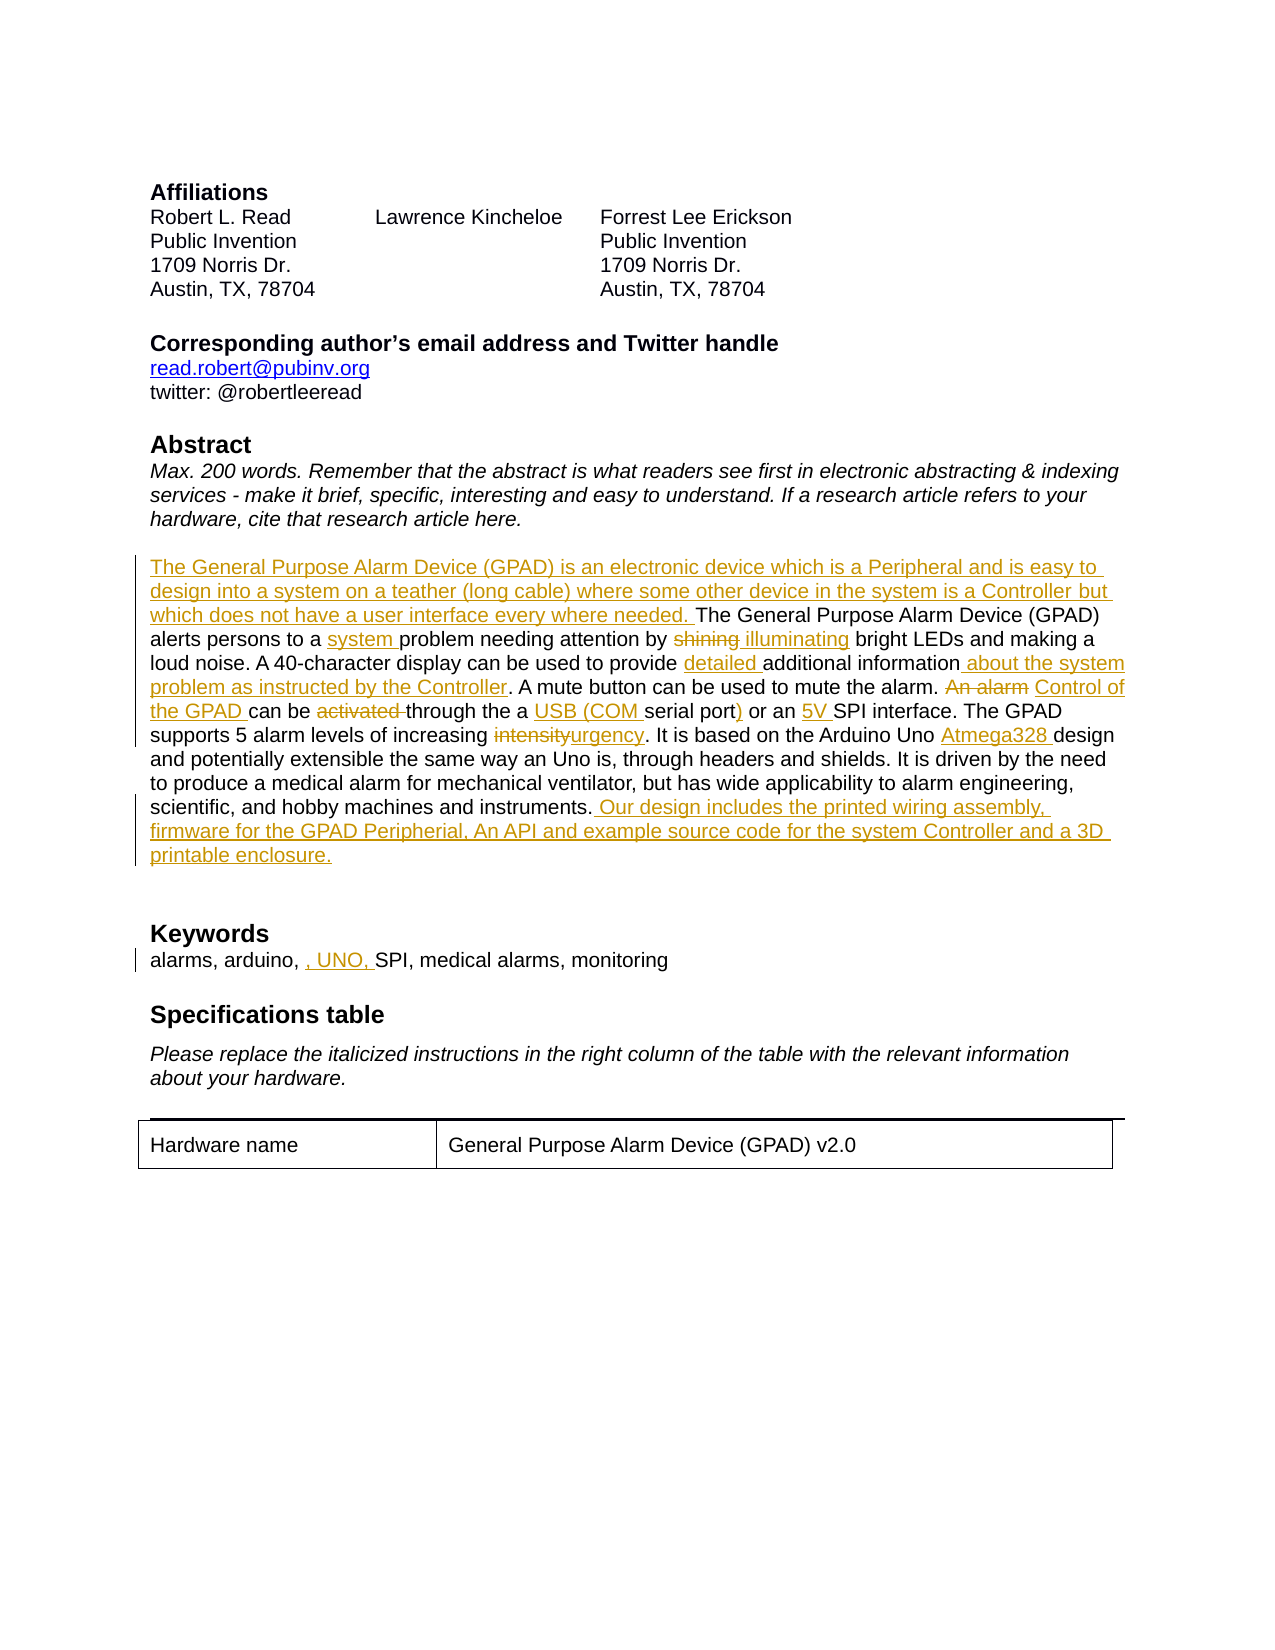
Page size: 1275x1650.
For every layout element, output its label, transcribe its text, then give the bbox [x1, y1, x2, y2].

text Keywords [150, 919, 1125, 948]
text twitter: @robertleeread [150, 380, 1125, 404]
text 1709 Norris Dr. 1709 Norris Dr. [150, 253, 1125, 277]
text Austin, TX, 78704 Austin, TX, 78704 [150, 277, 1125, 301]
text Robert L. Read Lawrence Kincheloe Forrest Lee Erickson [150, 205, 1125, 229]
text Corresponding author’s email address and Twitter handle [150, 330, 1125, 356]
text read.robert@pubinv.org [150, 356, 1125, 380]
text Specifications table [150, 1001, 1125, 1029]
text The General Purpose Alarm Device (GPAD) is an electronic device which is a Peripheral and is easy to design into a system on a teather (long cable) where some other device in the system is a Controller but which does not have a user interface every where needed. The General Purpose Alarm Device (GPAD) alerts persons to a system problem needing attention by illuminating bright LEDs and making a loud noise. A 40-character display can be used to provide detailed additional information about the system problem as instructed by the Controller. A mute button can be used to mute the alarm. Control of the GPAD can be through the a USB (COM serial port) or an 5V SPI interface. The GPAD supports 5 alarm levels of increasing urgency. It is based on the Arduino Uno Atmega328 design and potentially extensible the same way an Uno is, through headers and shields. It is driven by the need to produce a medical alarm for mechanical ventilator, but has wide applicability to alarm engineering, scientific, and hobby machines and instruments. Our design includes the printed wiring assembly, firmware for the GPAD Peripherial, An API and example source code for the system Controller and a 3D printable enclosure. [150, 555, 1125, 866]
text Affiliations [150, 179, 1125, 205]
text Max. 200 words. Remember that the abstract is what readers see first in electronic abstracting & indexing services - make it brief, specific, interesting and easy to understand. If a research article refers to your hardware, cite that research article here. [150, 459, 1125, 531]
table_header Hardware name [139, 1121, 436, 1168]
text Please replace the italicized instructions in the right column of the table with the relevant information about your hardware. [150, 1042, 1125, 1090]
text Public Invention Public Invention [150, 229, 1125, 253]
table_header General Purpose Alarm Device (GPAD) v2.0 [437, 1121, 1112, 1168]
text Abstract [150, 430, 1125, 459]
text alarms, arduino, , UNO, SPI, medical alarms, monitoring [150, 948, 1125, 972]
